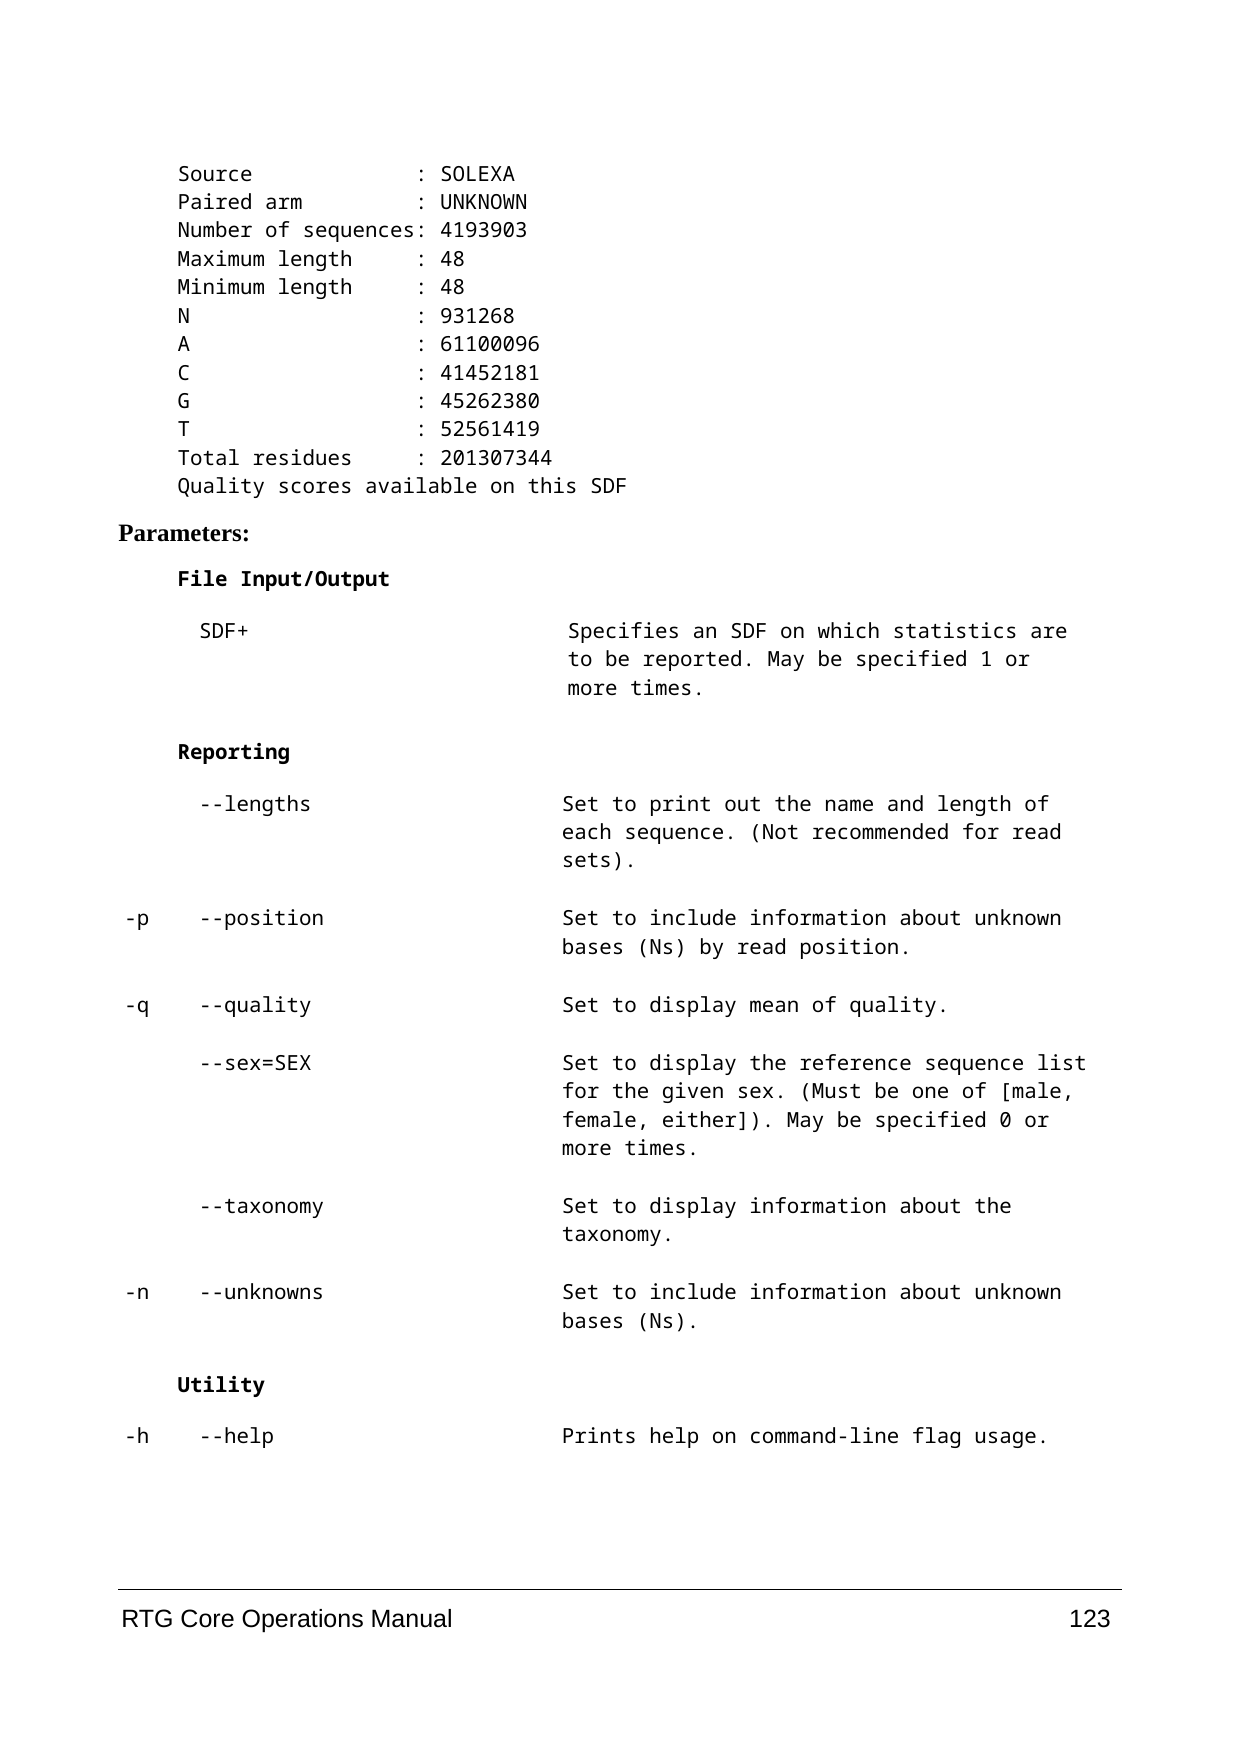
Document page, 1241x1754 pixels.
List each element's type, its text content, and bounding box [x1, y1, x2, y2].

table_header SDF+ [193, 604, 561, 719]
text Quality scores available on this SDF [177, 471, 1122, 500]
table_cell [118, 1179, 193, 1266]
text Source : SOLEXA [177, 159, 1122, 187]
table_cell Set to display mean of quality. [556, 978, 1093, 1036]
table_header --lengths [193, 777, 556, 892]
table_header [118, 777, 193, 892]
text C : 41452181 [177, 358, 1122, 386]
table_cell Set to include information about unknown bases (Ns) by read position. [556, 892, 1093, 978]
table_cell --sex=SEX [193, 1036, 556, 1179]
table_cell -p [118, 892, 193, 978]
text Paired arm : UNKNOWN [177, 187, 1122, 216]
table_cell --unknowns [193, 1266, 556, 1352]
text G : 45262380 [177, 386, 1122, 414]
table_cell --position [193, 892, 556, 978]
text T : 52561419 [177, 414, 1122, 443]
table_header --help [193, 1410, 556, 1468]
table_cell Set to include information about unknown bases (Ns). [556, 1266, 1093, 1352]
table_cell -n [118, 1266, 193, 1352]
table_cell -q [118, 978, 193, 1036]
table_cell --quality [193, 978, 556, 1036]
text Minimum length : 48 [177, 272, 1122, 301]
table_cell [118, 1036, 193, 1179]
text File Input/Output [177, 564, 1122, 592]
table_cell Set to display information about the taxonomy. [556, 1179, 1093, 1266]
table_header Set to print out the name and length of each sequence. (Not recommended for read sets). [556, 777, 1093, 892]
table_cell --taxonomy [193, 1179, 556, 1266]
text Maximum length : 48 [177, 244, 1122, 272]
text N : 931268 [177, 301, 1122, 329]
table_header [118, 604, 193, 719]
text Total residues : 201307344 [177, 443, 1122, 471]
table_header Specifies an SDF on which statistics are to be reported. May be specified 1 or more times. [561, 604, 1093, 719]
table_header -h [118, 1410, 193, 1468]
text A : 61100096 [177, 329, 1122, 358]
text Reporting [177, 737, 1122, 765]
table_header Prints help on command-line flag usage. [556, 1410, 1093, 1468]
subtitle Parameters: [118, 518, 1122, 546]
text Utility [177, 1370, 1122, 1398]
table_cell Set to display the reference sequence list for the given sex. (Must be one of [male, female, either]). May be specified 0 or more times. [556, 1036, 1093, 1179]
text Number of sequences: 4193903 [177, 216, 1122, 244]
